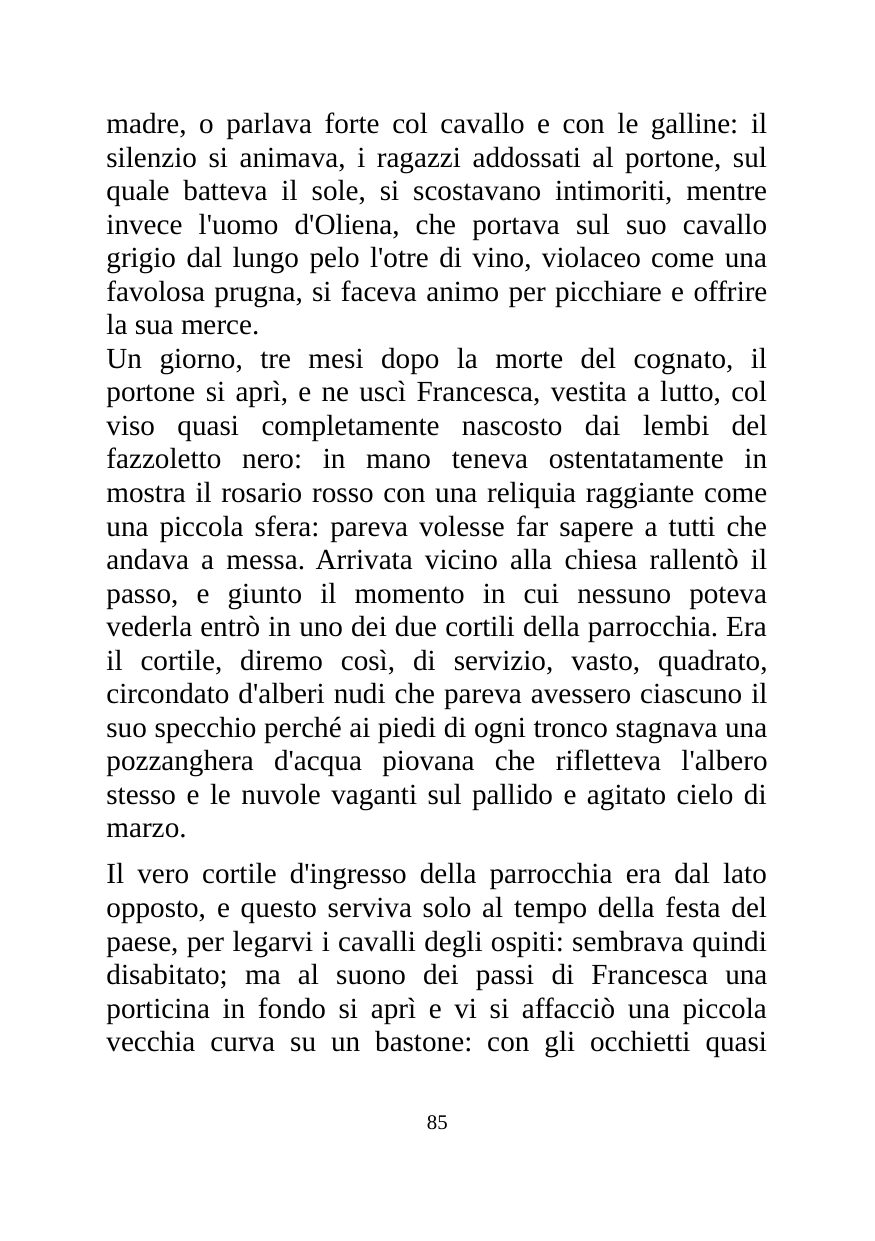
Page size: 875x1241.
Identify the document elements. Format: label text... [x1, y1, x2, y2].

text Un giorno, tre mesi dopo la morte del cognato, il portone si aprì, e ne uscì Francesca, vestita a lutto, col viso quasi completamente nascosto dai lembi del fazzoletto nero: in mano teneva ostentatamente in mostra il rosario rosso con una reliquia raggiante come una piccola sfera: pareva volesse far sapere a tutti che andava a messa. Arrivata vicino alla chiesa rallentò il passo, e giunto il momento in cui nessuno poteva vederla entrò in uno dei due cortili della parrocchia. Era il cortile, diremo così, di servizio, vasto, quadrato, circondato d'alberi nudi che pareva avessero ciascuno il suo specchio perché ai piedi di ogni tronco stagnava una pozzanghera d'acqua piovana che rifletteva l'albero stesso e le nuvole vaganti sul pallido e agitato cielo di marzo. [106, 341, 768, 844]
text madre, o parlava forte col cavallo e con le galline: il silenzio si animava, i ragazzi addossati al portone, sul quale batteva il sole, si scostavano intimoriti, mentre invece l'uomo d'Oliena, che portava sul suo cavallo grigio dal lungo pelo l'otre di vino, violaceo come una favolosa prugna, si faceva animo per picchiare e offrire la sua merce. [106, 106, 768, 341]
text Il vero cortile d'ingresso della parrocchia era dal lato opposto, e questo serviva solo al tempo della festa del paese, per legarvi i cavalli degli ospiti: sembrava quindi disabitato; ma al suono dei passi di Francesca una porticina in fondo si aprì e vi si affacciò una piccola vecchia curva su un bastone: con gli occhietti quasi [106, 857, 768, 1058]
